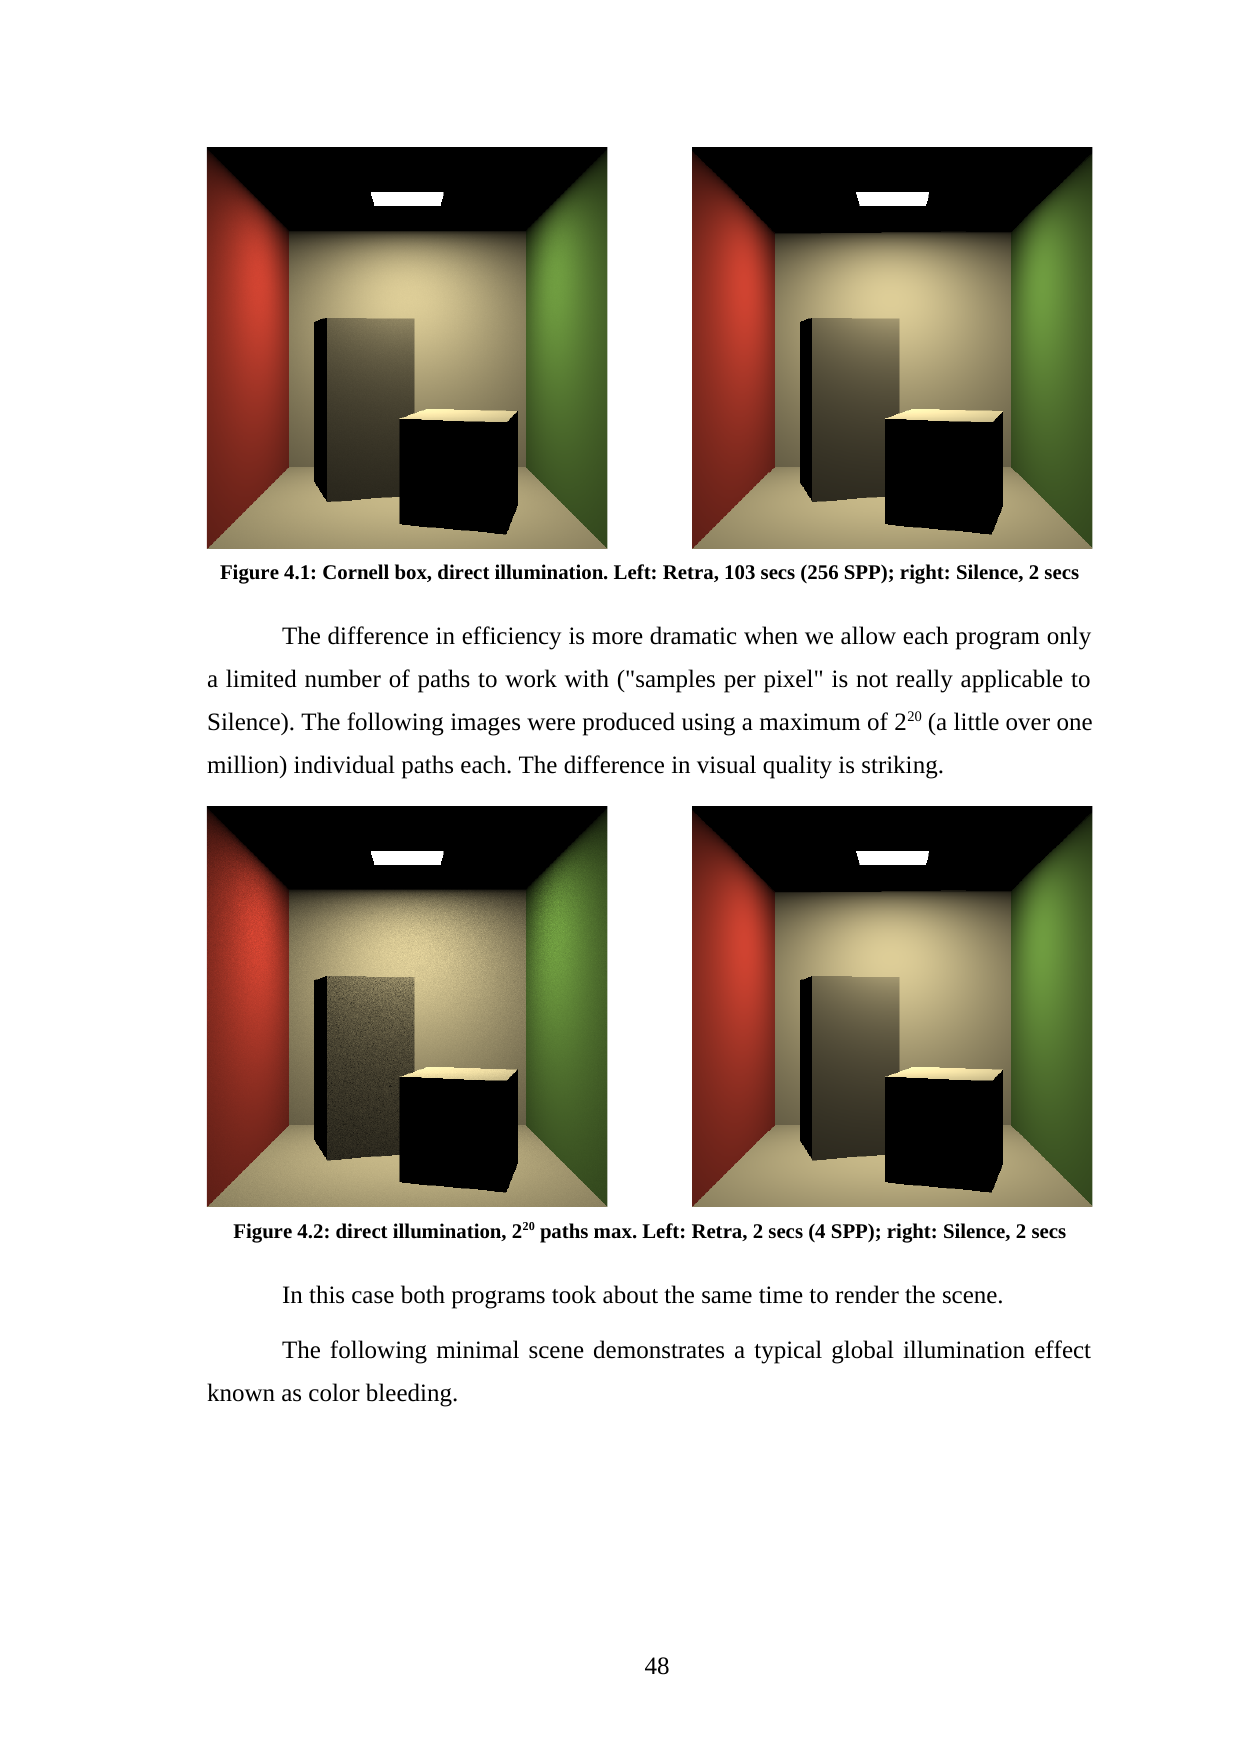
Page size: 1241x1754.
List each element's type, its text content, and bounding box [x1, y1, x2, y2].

text The difference in efficiency is more dramatic when we allow each program only a limited number of paths to work with ("samples per pixel" is not really applicable to Silence). The following images were produced using a maximum of 220 (a little over one million) individual paths each. The difference in visual quality is striking. [207, 621, 1092, 779]
picture [692, 147, 1093, 549]
text In this case both programs took about the same time to render the scene. [207, 1280, 1092, 1308]
text Figure 4.2: direct illumination, 220 paths max. Left: Retra, 2 secs (4 SPP); right: Silence, 2 secs [207, 1216, 1092, 1243]
text The following minimal scene demonstrates a typical global illumination effect known as color bleeding. [207, 1335, 1092, 1407]
text Figure 4.1: Cornell box, direct illumination. Left: Retra, 103 secs (256 SPP); right: Silence, 2 secs [207, 558, 1092, 584]
picture [206, 806, 608, 1207]
picture [692, 806, 1093, 1207]
picture [206, 147, 608, 549]
